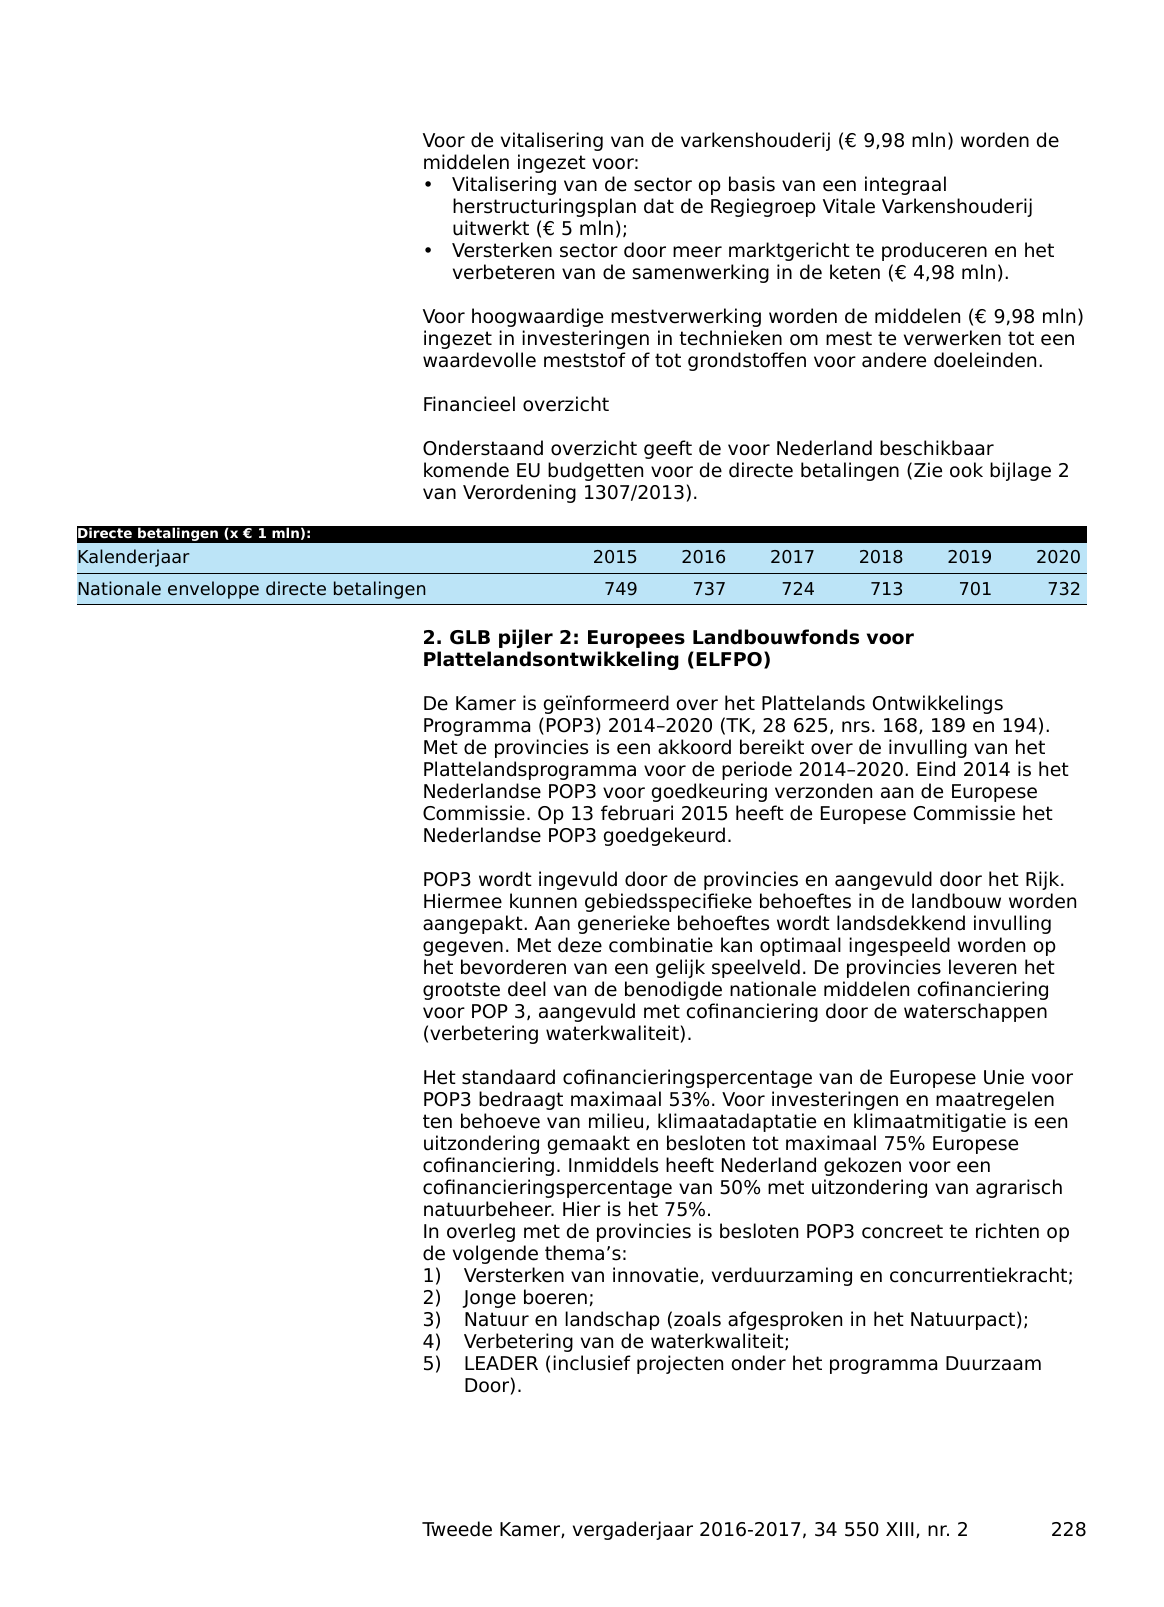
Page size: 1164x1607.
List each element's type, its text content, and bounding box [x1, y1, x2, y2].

table_cell 2018 [821, 543, 909, 573]
table_cell 2020 [998, 543, 1087, 573]
table_cell 737 [644, 574, 732, 604]
table_cell 732 [998, 574, 1087, 604]
table_cell 2015 [555, 543, 644, 573]
text De Kamer is geïnformeerd over het Plattelands Ontwikkelings Programma (POP3) 2014–2020 (TK, 28 625, nrs. 168, 189 en 194). Met de provincies is een akkoord bereikt over de invulling van het Plattelandsprogramma voor de periode 2014–2020. Eind 2014 is het Nederlandse POP3 voor goedkeuring verzonden aan de Europese Commissie. Op 13 februari 2015 heeft de Europese Commissie het Nederlandse POP3 goedgekeurd. [422, 693, 1087, 847]
table_cell Kalenderjaar [77, 543, 555, 573]
subtitle 2. GLB pijler 2: Europees Landbouwfonds voor Plattelandsontwikkeling (ELFPO) [422, 627, 1087, 671]
text POP3 wordt ingevuld door de provincies en aangevuld door het Rijk. Hiermee kunnen gebiedsspecifieke behoeftes in de landbouw worden aangepakt. Aan generieke behoeftes wordt landsdekkend invulling gegeven. Met deze combinatie kan optimaal ingespeeld worden op het bevorderen van een gelijk speelveld. De provincies leveren het grootste deel van de benodigde nationale middelen cofinanciering voor POP 3, aangevuld met cofinanciering door de waterschappen (verbetering waterkwaliteit). [422, 869, 1087, 1045]
text 3) Natuur en landschap (zoals afgesproken in het Natuurpact); [422, 1309, 1087, 1331]
table_cell 2019 [909, 543, 998, 573]
text Voor de vitalisering van de varkenshouderij (€ 9,98 mln) worden de middelen ingezet voor: [422, 130, 1087, 174]
table_cell 749 [555, 574, 644, 604]
table_cell 713 [821, 574, 909, 604]
text Voor hoogwaardige mestverwerking worden de middelen (€ 9,98 mln) ingezet in investeringen in technieken om mest te verwerken tot een waardevolle meststof of tot grondstoffen voor andere doeleinden. [422, 306, 1087, 372]
subtitle Financieel overzicht [422, 394, 1087, 416]
text 5) LEADER (inclusief projecten onder het programma Duurzaam Door). [422, 1353, 1087, 1397]
text 2) Jonge boeren; [422, 1287, 1087, 1309]
text 4) Verbetering van de waterkwaliteit; [422, 1331, 1087, 1353]
table_cell Nationale enveloppe directe betalingen [77, 574, 555, 604]
text Het standaard cofinancieringspercentage van de Europese Unie voor POP3 bedraagt maximaal 53%. Voor investeringen en maatregelen ten behoeve van milieu, klimaatadaptatie en klimaatmitigatie is een uitzondering gemaakt en besloten tot maximaal 75% Europese cofinanciering. Inmiddels heeft Nederland gekozen voor een cofinancieringspercentage van 50% met uitzondering van agrarisch natuurbeheer. Hier is het 75%. [422, 1067, 1087, 1221]
text • Vitalisering van de sector op basis van een integraal herstructuringsplan dat de Regiegroep Vitale Varkenshouderij uitwerkt (€ 5 mln); [422, 174, 1087, 240]
text 1) Versterken van innovatie, verduurzaming en concurrentiekracht; [422, 1265, 1087, 1287]
text In overleg met de provincies is besloten POP3 concreet te richten op de volgende thema’s: [422, 1221, 1087, 1265]
text Onderstaand overzicht geeft de voor Nederland beschikbaar komende EU budgetten voor de directe betalingen (Zie ook bijlage 2 van Verordening 1307/2013). [422, 438, 1087, 504]
table_header Directe betalingen (x € 1 mln): [77, 526, 1087, 542]
table_cell 2016 [644, 543, 732, 573]
table_cell 724 [732, 574, 821, 604]
table_cell 2017 [732, 543, 821, 573]
text • Versterken sector door meer marktgericht te produceren en het verbeteren van de samenwerking in de keten (€ 4,98 mln). [422, 240, 1087, 284]
table_cell 701 [909, 574, 998, 604]
